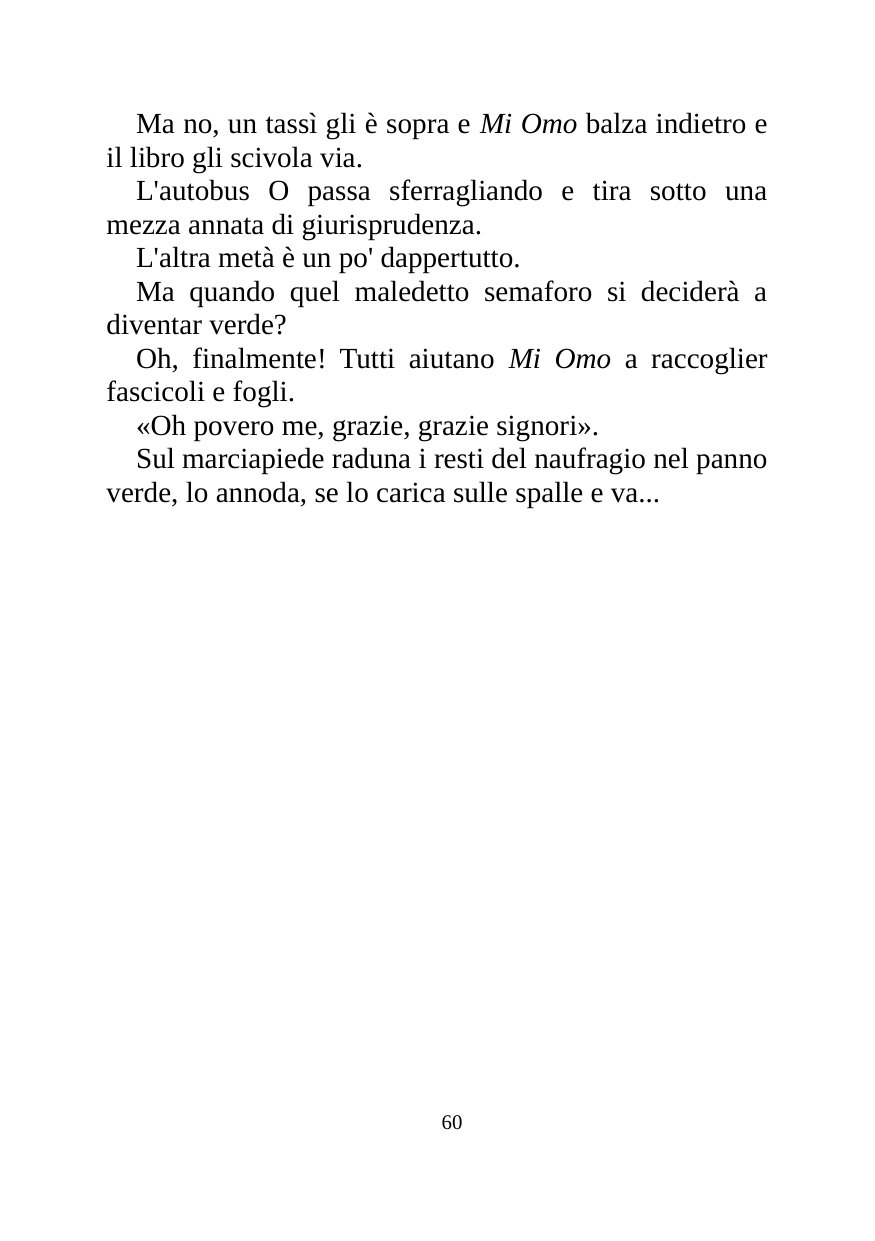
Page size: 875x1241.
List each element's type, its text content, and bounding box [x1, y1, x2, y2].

text Ma no, un tassì gli è sopra e Mi Omo balza indietro e il libro gli scivola via. [106, 106, 768, 173]
text «Oh povero me, grazie, grazie signori». [106, 408, 768, 442]
text Oh, finalmente! Tutti aiutano Mi Omo a raccoglier fascicoli e fogli. [106, 341, 768, 408]
text L'altra metà è un po' dappertutto. [106, 240, 768, 274]
text Ma quando quel maledetto semaforo si deciderà a diventar verde? [106, 274, 768, 341]
text Sul marciapiede raduna i resti del naufragio nel panno verde, lo annoda, se lo carica sulle spalle e va... [106, 442, 768, 509]
text L'autobus O passa sferragliando e tira sotto una mezza annata di giurisprudenza. [106, 173, 768, 240]
